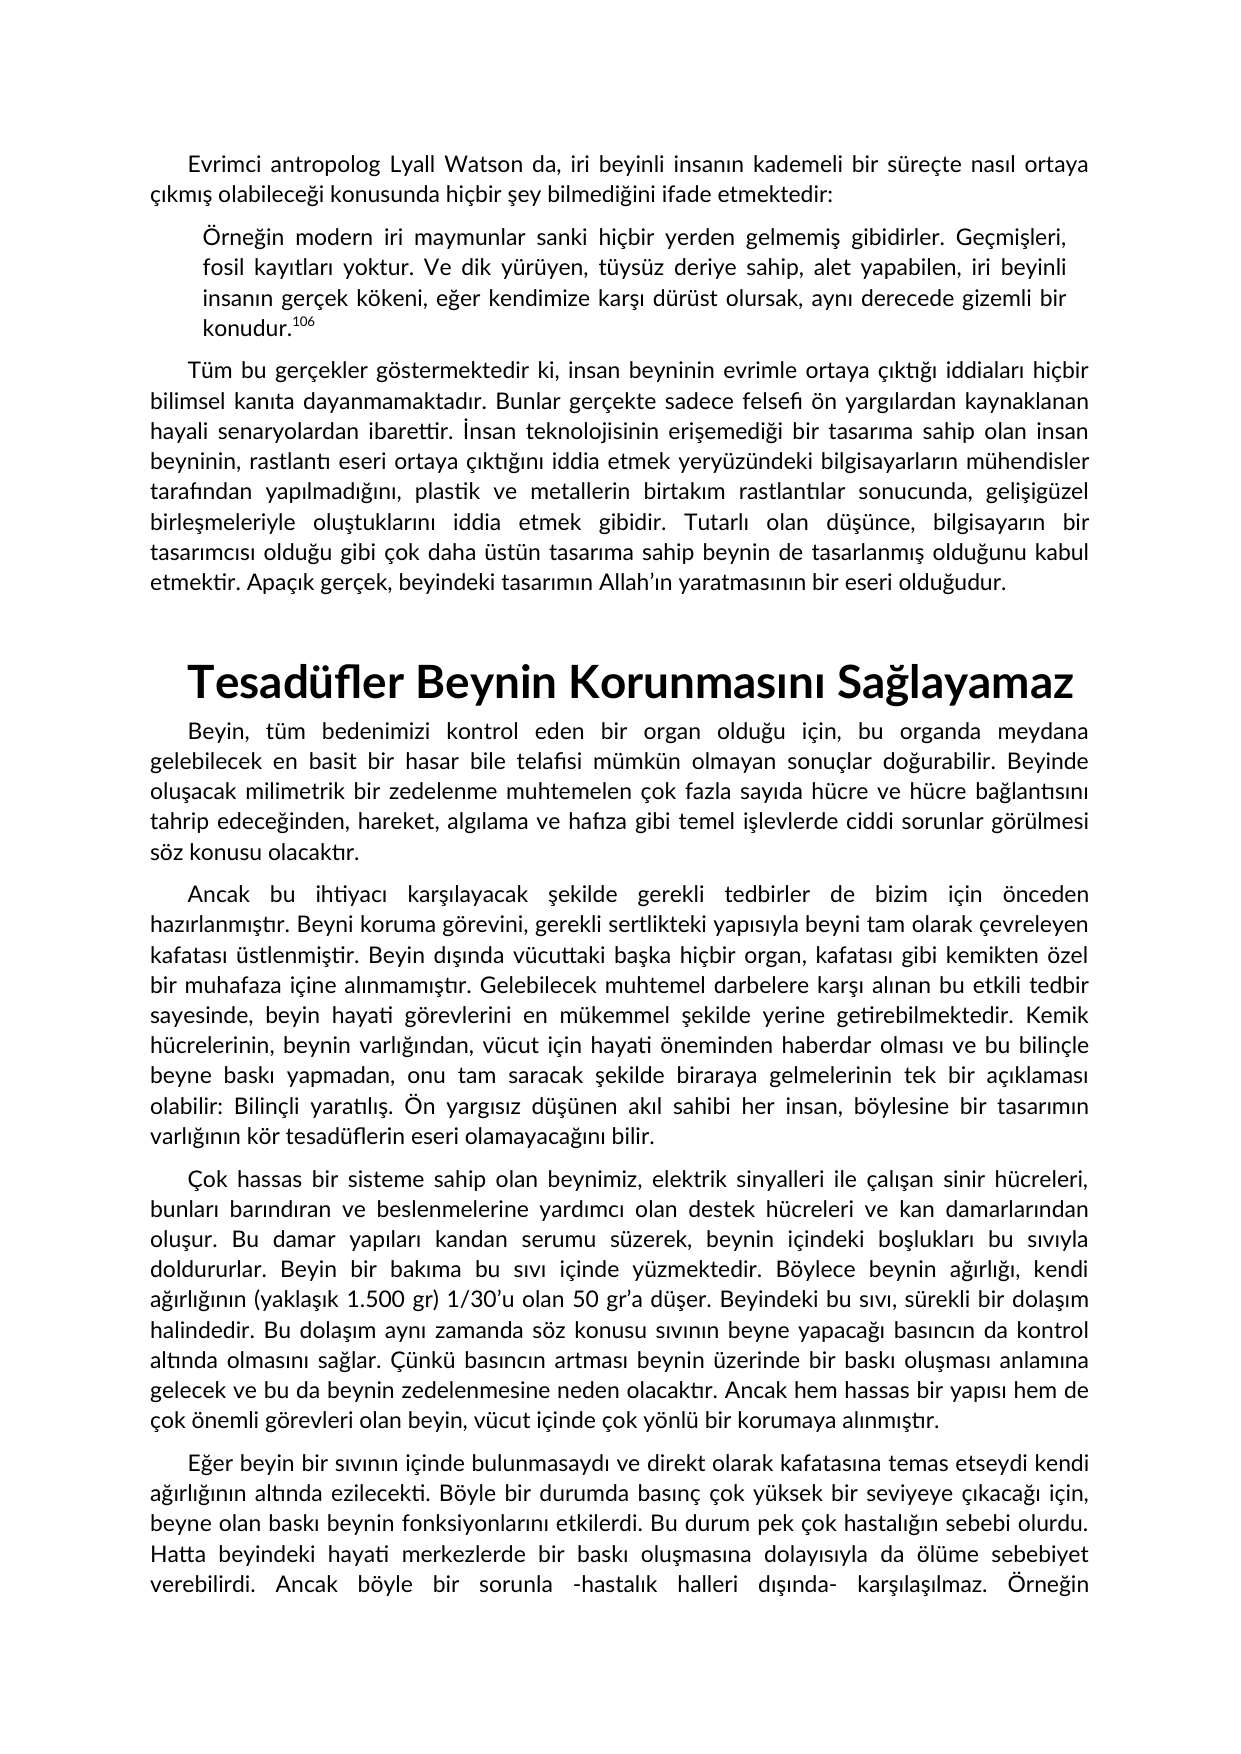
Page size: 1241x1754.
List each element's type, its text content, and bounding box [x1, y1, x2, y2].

text Eğer beyin bir sıvının içinde bulunmasaydı ve direkt olarak kafatasına temas etseydi kendi ağırlığının altında ezilecekti. Böyle bir durumda basınç çok yüksek bir seviyeye çıkacağı için, beyne olan baskı beynin fonksiyonlarını etkilerdi. Bu durum pek çok hastalığın sebebi olurdu. Hatta beyindeki hayati merkezlerde bir baskı oluşmasına dolayısıyla da ölüme sebebiyet verebilirdi. Ancak böyle bir sorunla -hastalık halleri dışında- karşılaşılmaz. Örneğin [150, 1449, 1090, 1597]
text Çok hassas bir sisteme sahip olan beynimiz, elektrik sinyalleri ile çalışan sinir hücreleri, bunları barındıran ve beslenmelerine yardımcı olan destek hücreleri ve kan damarlarından oluşur. Bu damar yapıları kandan serumu süzerek, beynin içindeki boşlukları bu sıvıyla doldururlar. Beyin bir bakıma bu sıvı içinde yüzmektedir. Böylece beynin ağırlığı, kendi ağırlığının (yaklaşık 1.500 gr) 1/30’u olan 50 gr’a düşer. Beyindeki bu sıvı, sürekli bir dolaşım halindedir. Bu dolaşım aynı zamanda söz konusu sıvının beyne yapacağı basıncın da kontrol altında olmasını sağlar. Çünkü basıncın artması beynin üzerinde bir baskı oluşması anlamına gelecek ve bu da beynin zedelenmesine neden olacaktır. Ancak hem hassas bir yapısı hem de çok önemli görevleri olan beyin, vücut içinde çok yönlü bir korumaya alınmıştır. [150, 1164, 1090, 1433]
text Ancak bu ihtiyacı karşılayacak şekilde gerekli tedbirler de bizim için önceden hazırlanmıştır. Beyni koruma görevini, gerekli sertlikteki yapısıyla beyni tam olarak çevreleyen kafatası üstlenmiştir. Beyin dışında vücuttaki başka hiçbir organ, kafatası gibi kemikten özel bir muhafaza içine alınmamıştır. Gelebilecek muhtemel darbelere karşı alınan bu etkili tedbir sayesinde, beyin hayati görevlerini en mükemmel şekilde yerine getirebilmektedir. Kemik hücrelerinin, beynin varlığından, vücut için hayati öneminden haberdar olması ve bu bilinçle beyne baskı yapmadan, onu tam saracak şekilde biraraya gelmelerinin tek bir açıklaması olabilir: Bilinçli yaratılış. Ön yargısız düşünen akıl sahibi her insan, böylesine bir tasarımın varlığının kör tesadüflerin eseri olamayacağını bilir. [150, 880, 1090, 1149]
text Beyin, tüm bedenimizi kontrol eden bir organ olduğu için, bu organda meydana gelebilecek en basit bir hasar bile telafisi mümkün olmayan sonuçlar doğurabilir. Beyinde oluşacak milimetrik bir zedelenme muhtemelen çok fazla sayıda hücre ve hücre bağlantısını tahrip edeceğinden, hareket, algılama ve hafıza gibi temel işlevlerde ciddi sorunlar görülmesi söz konusu olacaktır. [150, 716, 1090, 865]
text Tüm bu gerçekler göstermektedir ki, insan beyninin evrimle ortaya çıktığı iddiaları hiçbir bilimsel kanıta dayanmamaktadır. Bunlar gerçekte sadece felsefi ön yargılardan kaynaklanan hayali senaryolardan ibarettir. İnsan teknolojisinin erişemediği bir tasarıma sahip olan insan beyninin, rastlantı eseri ortaya çıktığını iddia etmek yeryüzündeki bilgisayarların mühendisler tarafından yapılmadığını, plastik ve metallerin birtakım rastlantılar sonucunda, gelişigüzel birleşmeleriyle oluştuklarını iddia etmek gibidir. Tutarlı olan düşünce, bilgisayarın bir tasarımcısı olduğu gibi çok daha üstün tasarıma sahip beynin de tasarlanmış olduğunu kabul etmektir. Apaçık gerçek, beyindeki tasarımın Allah’ın yaratmasının bir eseri olduğudur. [150, 356, 1090, 595]
text Evrimci antropolog Lyall Watson da, iri beyinli insanın kademeli bir süreçte nasıl ortaya çıkmış olabileceği konusunda hiçbir şey bilmediğini ifade etmektedir: [150, 150, 1090, 208]
subtitle Tesadüfler Beynin Korunmasını Sağlayamaz [187, 653, 1090, 708]
text Örneğin modern iri maymunlar sanki hiçbir yerden gelmemiş gibidirler. Geçmişleri, fosil kayıtları yoktur. Ve dik yürüyen, tüysüz deriye sahip, alet yapabilen, iri beyinli insanın gerçek kökeni, eğer kendimize karşı dürüst olursak, aynı derecede gizemli bir konudur.106 [202, 223, 1068, 341]
